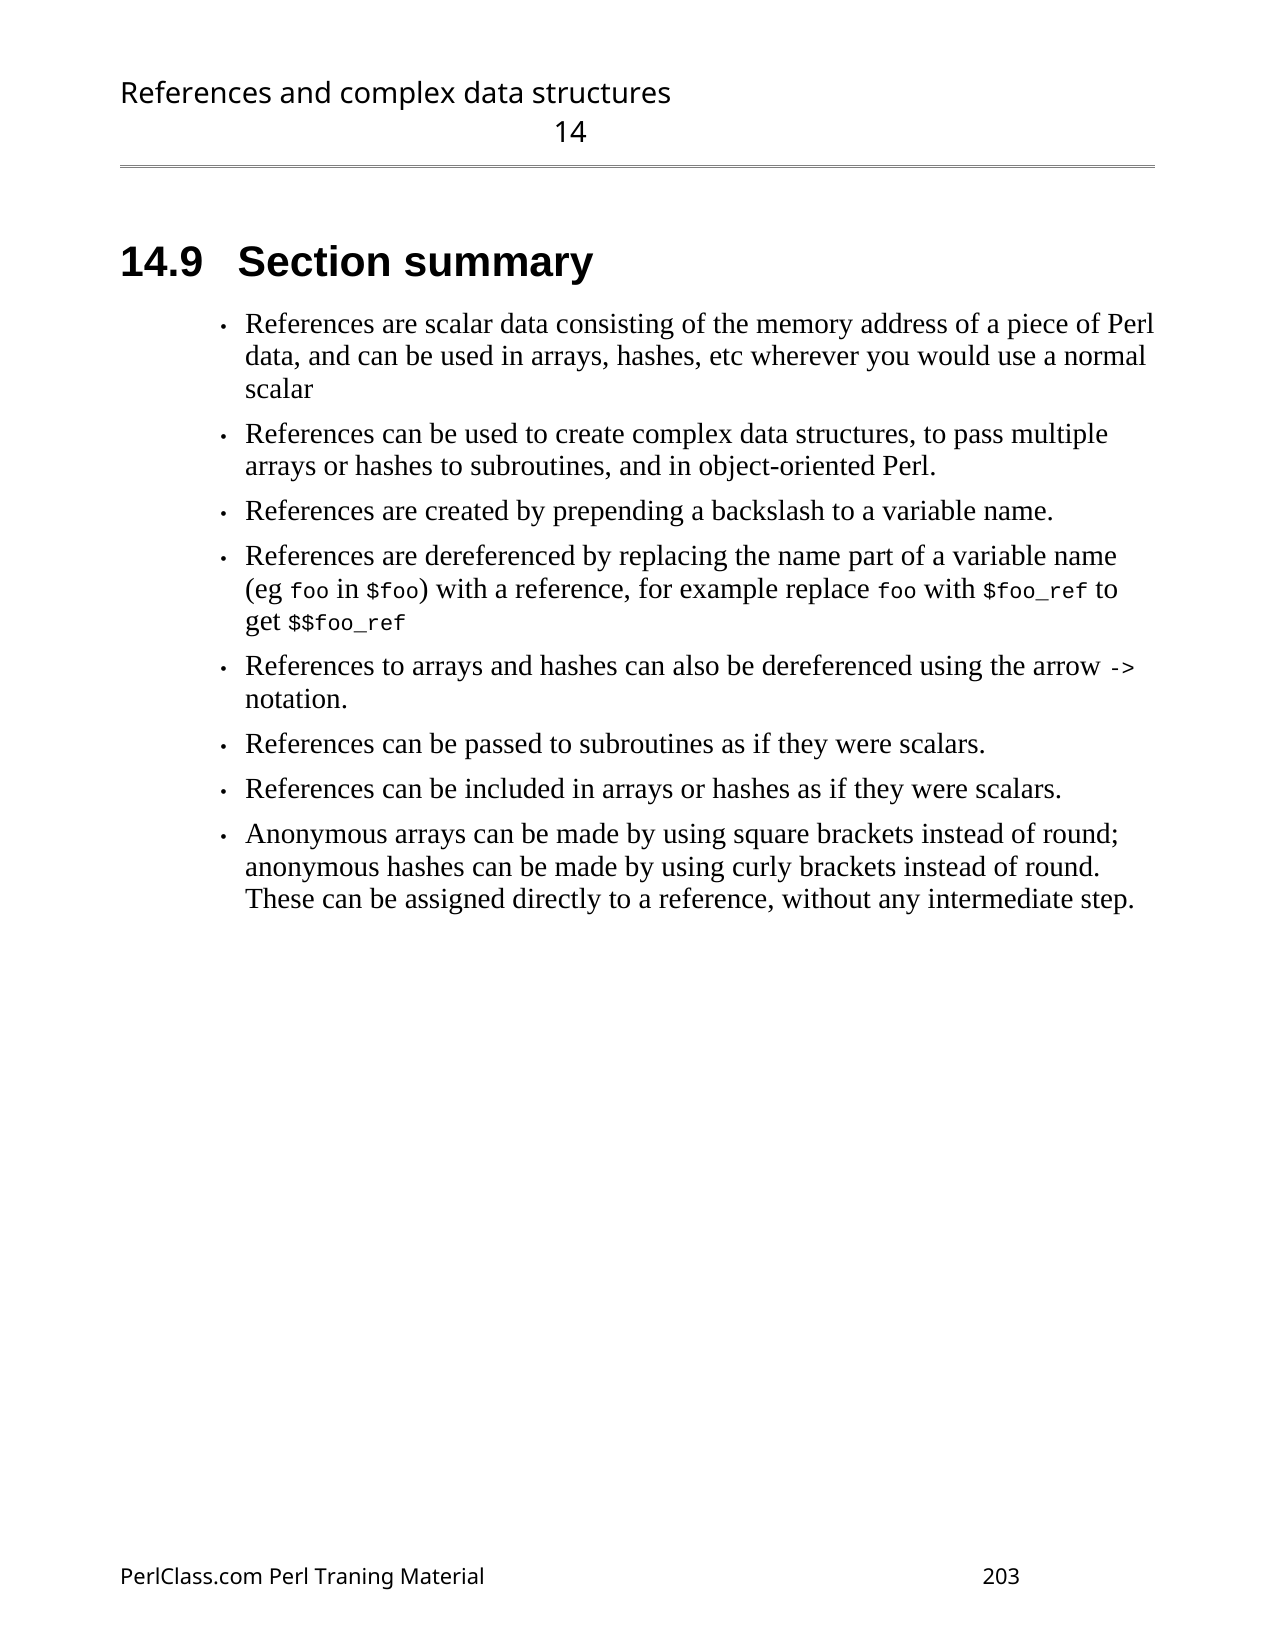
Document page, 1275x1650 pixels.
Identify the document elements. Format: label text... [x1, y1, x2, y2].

text • Anonymous arrays can be made by using square brackets instead of round; anonymous hashes can be made by using curly brackets instead of round. These can be assigned directly to a reference, without any intermediate step. [220, 817, 1155, 915]
subtitle Section summary [120, 229, 1155, 286]
text • References are created by prepending a backslash to a variable name. [220, 494, 1155, 527]
text • References are scalar data consisting of the memory address of a piece of Perl data, and can be used in arrays, hashes, etc wherever you would use a normal scalar [220, 307, 1155, 404]
text • References to arrays and hashes can also be dereferenced using the arrow -> notation. [220, 650, 1155, 715]
text • References can be used to create complex data structures, to pass multiple arrays or hashes to subroutines, and in object-oriented Perl. [220, 417, 1155, 482]
text • References can be passed to subroutines as if they were scalars. [220, 727, 1155, 760]
text • References are dereferenced by replacing the name part of a variable name (eg foo in $foo) with a reference, for example replace foo with $foo_ref to get $$foo_ref [220, 539, 1155, 637]
text • References can be included in arrays or hashes as if they were scalars. [220, 772, 1155, 805]
